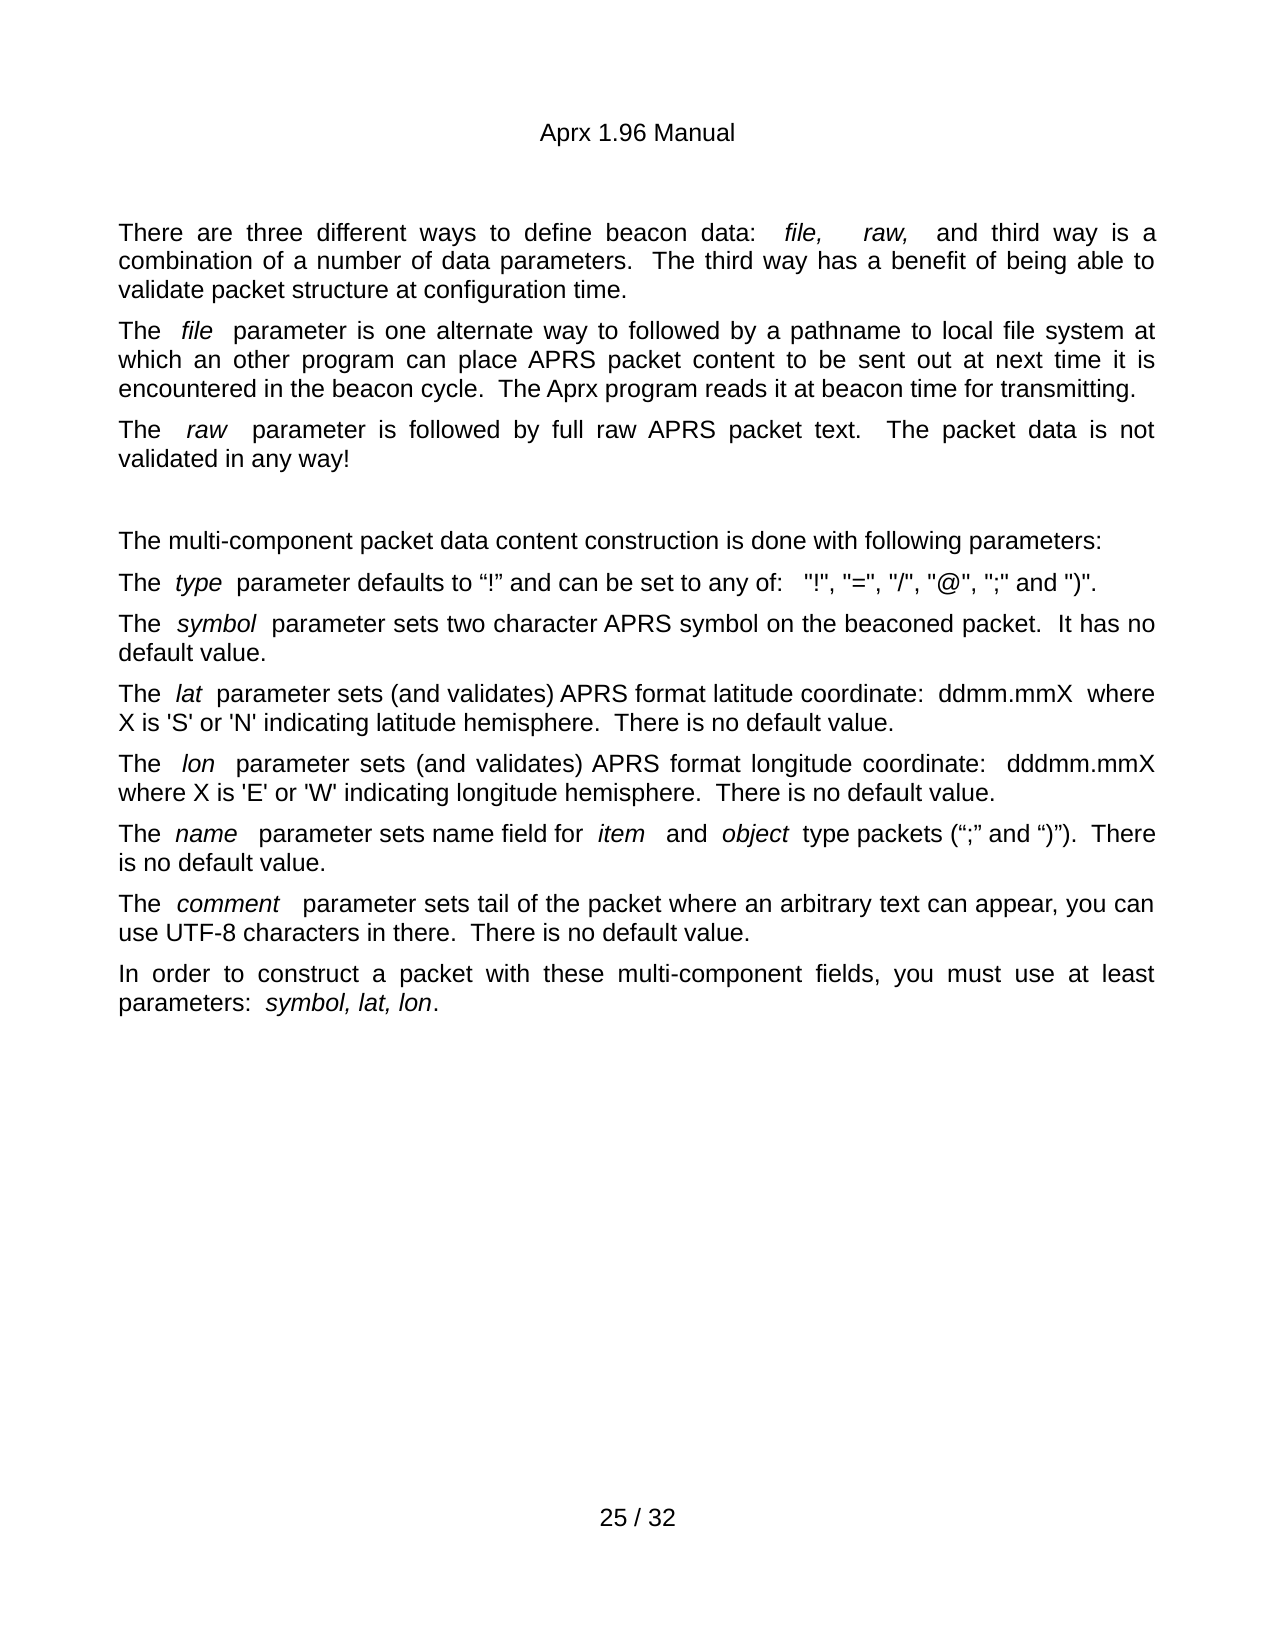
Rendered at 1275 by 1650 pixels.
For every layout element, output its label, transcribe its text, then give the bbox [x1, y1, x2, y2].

text The raw parameter is followed by full raw APRS packet text. The packet data is not validated in any way! [118, 415, 1157, 473]
text The comment parameter sets tail of the packet where an arbitrary text can appear, you can use UTF-8 characters in there. There is no default value. [118, 889, 1157, 946]
text The lat parameter sets (and validates) APRS format latitude coordinate: ddmm.mmX where X is 'S' or 'N' indicating latitude hemisphere. There is no default value. [118, 679, 1157, 736]
text The name parameter sets name field for item and object type packets (“;” and “)”). There is no default value. [118, 819, 1157, 876]
text The file parameter is one alternate way to followed by a pathname to local file system at which an other program can place APRS packet content to be sent out at next time it is encountered in the beacon cycle. The Aprx program reads it at beacon time for transmitting. [118, 316, 1157, 403]
text There are three different ways to define beacon data: file, raw, and third way is a combination of a number of data parameters. The third way has a benefit of being able to validate packet structure at configuration time. [118, 218, 1157, 304]
text The lon parameter sets (and validates) APRS format longitude coordinate: dddmm.mmX where X is 'E' or 'W' indicating longitude hemisphere. There is no default value. [118, 749, 1157, 806]
text The type parameter defaults to “!” and can be set to any of: "!", "=", "/", "@", ";" and ")". [118, 568, 1157, 596]
text The symbol parameter sets two character APRS symbol on the beaconed packet. It has no default value. [118, 609, 1157, 666]
text In order to construct a packet with these multi-component fields, you must use at least parameters: symbol, lat, lon. [118, 959, 1157, 1016]
text The multi-component packet data content construction is done with following parameters: [118, 526, 1157, 555]
